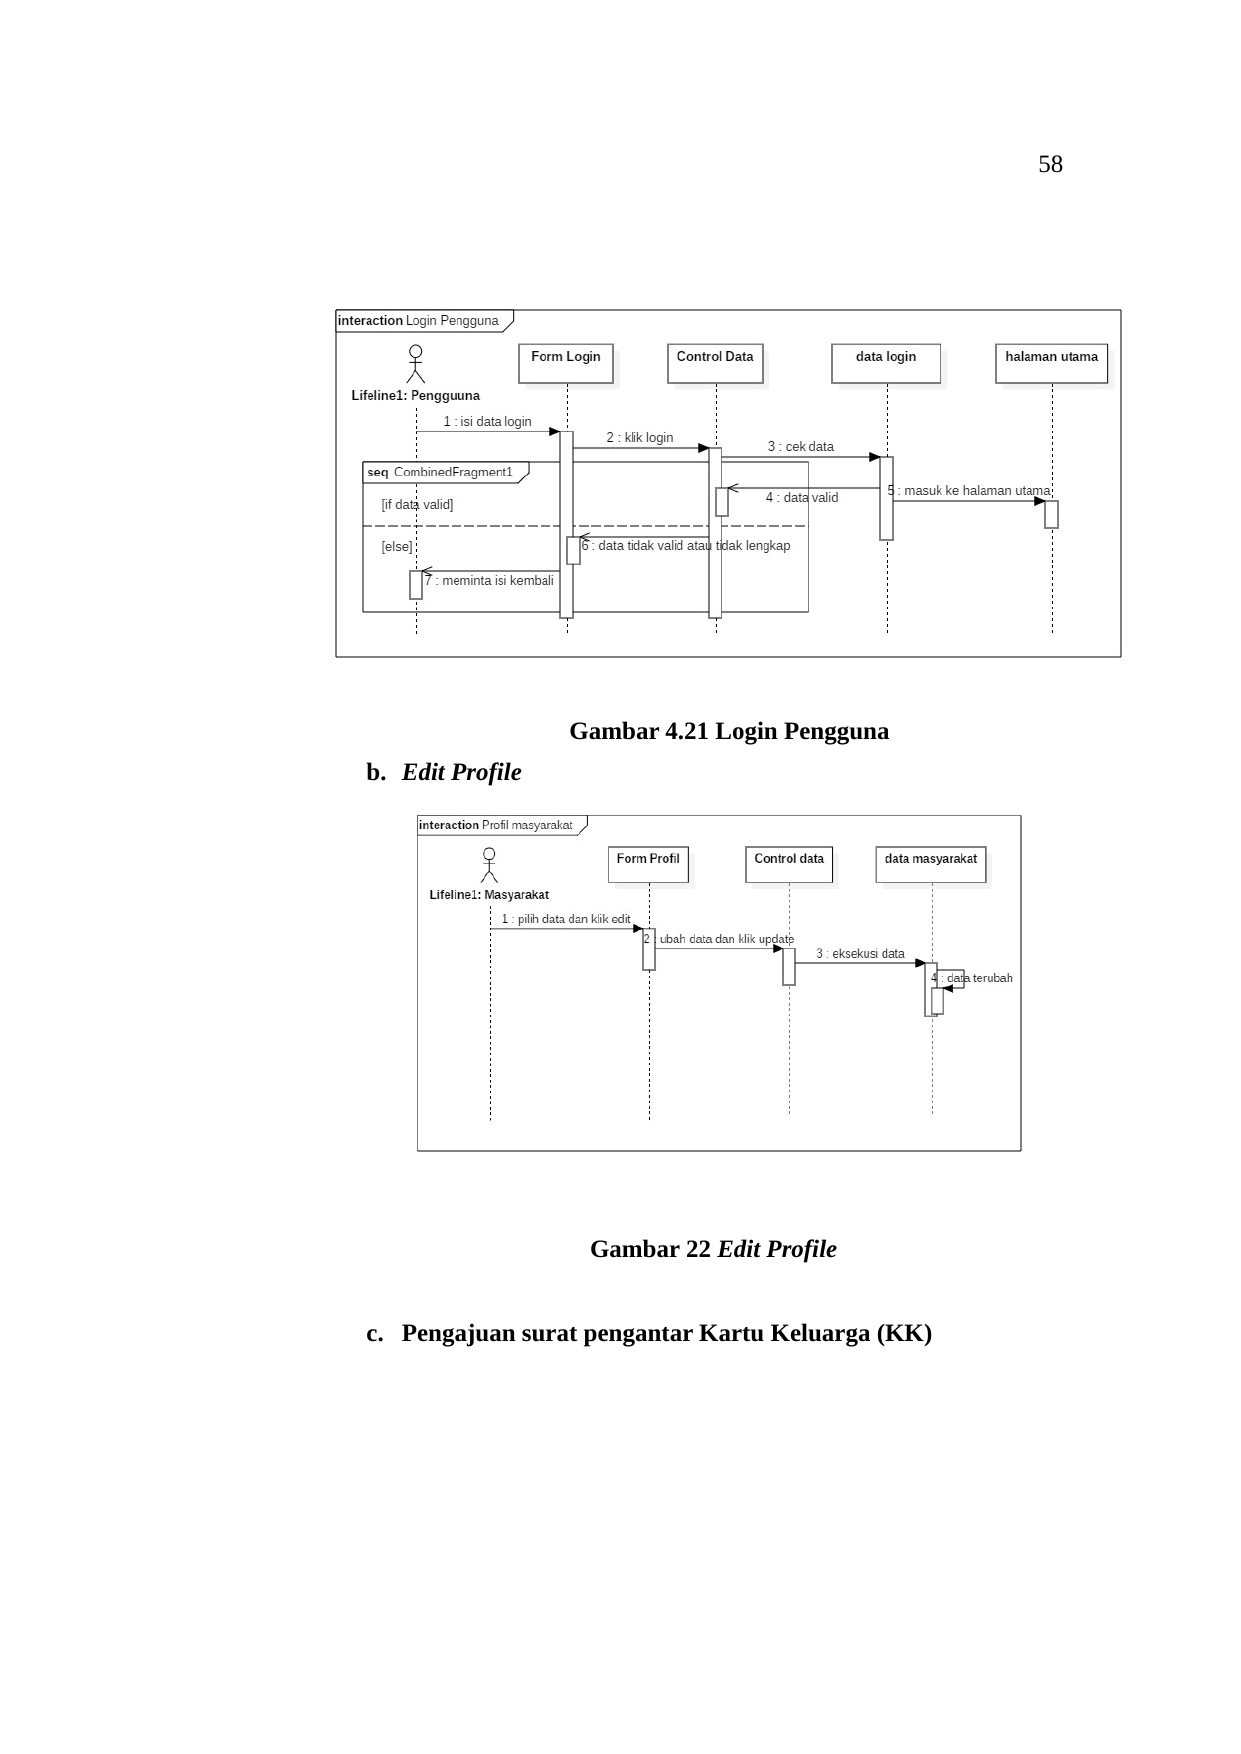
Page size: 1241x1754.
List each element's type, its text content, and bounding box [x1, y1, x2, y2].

table_header [402, 294, 1062, 300]
picture [326, 300, 1138, 670]
table_header [403, 801, 1062, 1221]
text Gambar 4.21 Login Pengguna [396, 716, 1063, 745]
picture [408, 806, 1057, 1187]
list Pengajuan surat pengantar Kartu Keluarga (KK) [366, 1318, 1063, 1347]
text Gambar 22 Edit Profile [366, 1234, 1063, 1262]
table_header [402, 670, 1062, 704]
list Edit Profile [366, 757, 1063, 786]
